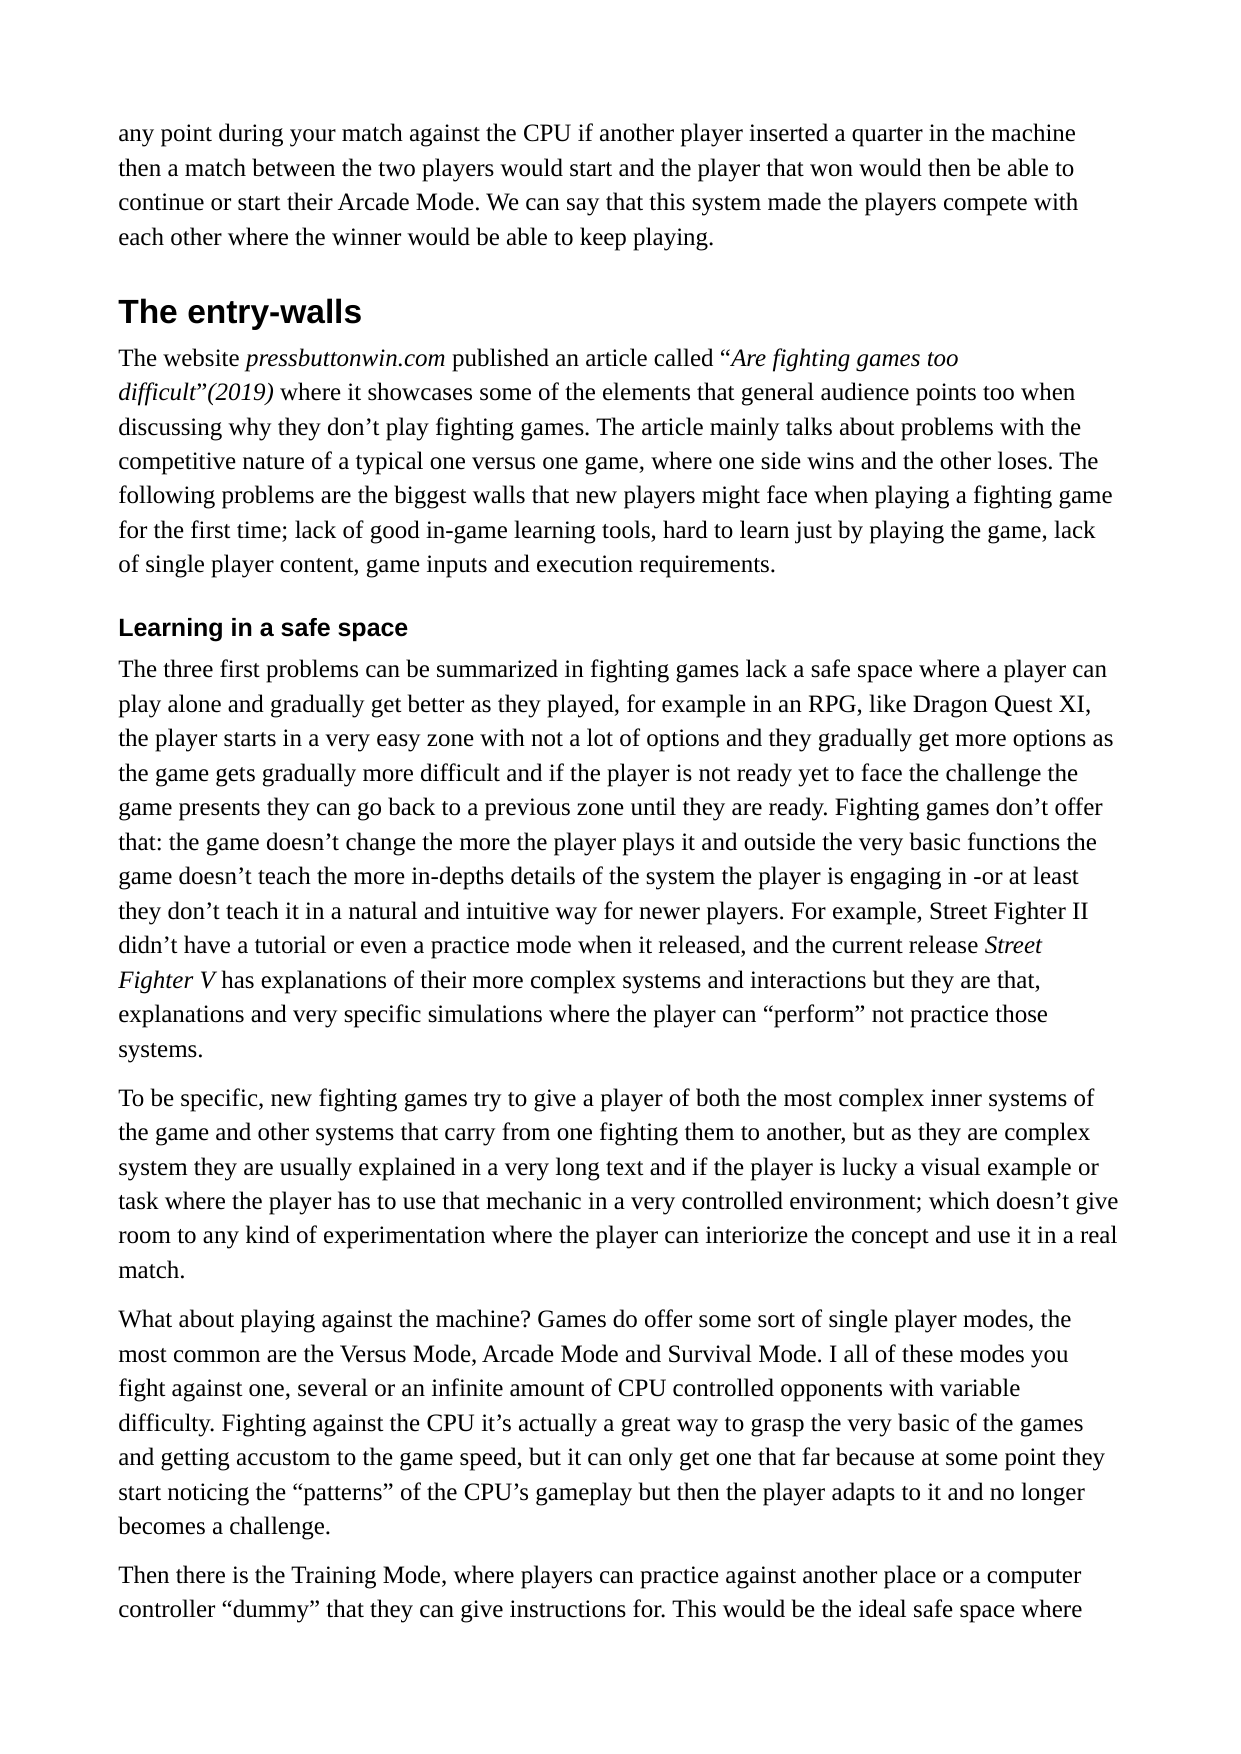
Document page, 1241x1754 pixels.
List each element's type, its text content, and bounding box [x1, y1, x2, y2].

text The website pressbuttonwin.com published an article called “Are fighting games too difficult”(2019) where it showcases some of the elements that general audience points too when discussing why they don’t play fighting games. The article mainly talks about problems with the competitive nature of a typical one versus one game, where one side wins and the other loses. The following problems are the biggest walls that new players might face when playing a fighting game for the first time; lack of good in-game learning tools, hard to learn just by playing the game, lack of single player content, game inputs and execution requirements. [118, 343, 1122, 578]
subtitle Learning in a safe space [118, 613, 1122, 642]
text Then there is the Training Mode, where players can practice against another place or a computer controller “dummy” that they can give instructions for. This would be the ideal safe space where [118, 1560, 1122, 1623]
text What about playing against the machine? Games do offer some sort of single player modes, the most common are the Versus Mode, Arcade Mode and Survival Mode. I all of these modes you fight against one, several or an infinite amount of CPU controlled opponents with variable difficulty. Fighting against the CPU it’s actually a great way to grasp the very basic of the games and getting accustom to the game speed, but it can only get one that far because at some point they start noticing the “patterns” of the CPU’s gameplay but then the player adapts to it and no longer becomes a challenge. [118, 1304, 1122, 1540]
subtitle The entry-walls [118, 291, 1122, 330]
text any point during your match against the CPU if another player inserted a quarter in the machine then a match between the two players would start and the player that won would then be able to continue or start their Arcade Mode. We can say that this system made the players compete with each other where the winner would be able to keep playing. [118, 118, 1122, 250]
text The three first problems can be summarized in fighting games lack a safe space where a player can play alone and gradually get better as they played, for example in an RPG, like Dragon Quest XI, the player starts in a very easy zone with not a lot of options and they gradually get more options as the game gets gradually more difficult and if the player is not ready yet to face the challenge the game presents they can go back to a previous zone until they are ready. Fighting games don’t offer that: the game doesn’t change the more the player plays it and outside the very basic functions the game doesn’t teach the more in-depths details of the system the player is engaging in -or at least they don’t teach it in a natural and intuitive way for newer players. For example, Street Fighter II didn’t have a tutorial or even a practice mode when it released, and the current release Street Fighter V has explanations of their more complex systems and interactions but they are that, explanations and very specific simulations where the player can “perform” not practice those systems. [118, 654, 1122, 1062]
text To be specific, new fighting games try to give a player of both the most complex inner systems of the game and other systems that carry from one fighting them to another, but as they are complex system they are usually explained in a very long text and if the player is lucky a visual example or task where the player has to use that mechanic in a very controlled environment; which doesn’t give room to any kind of experimentation where the player can interiorize the concept and use it in a real match. [118, 1083, 1122, 1284]
